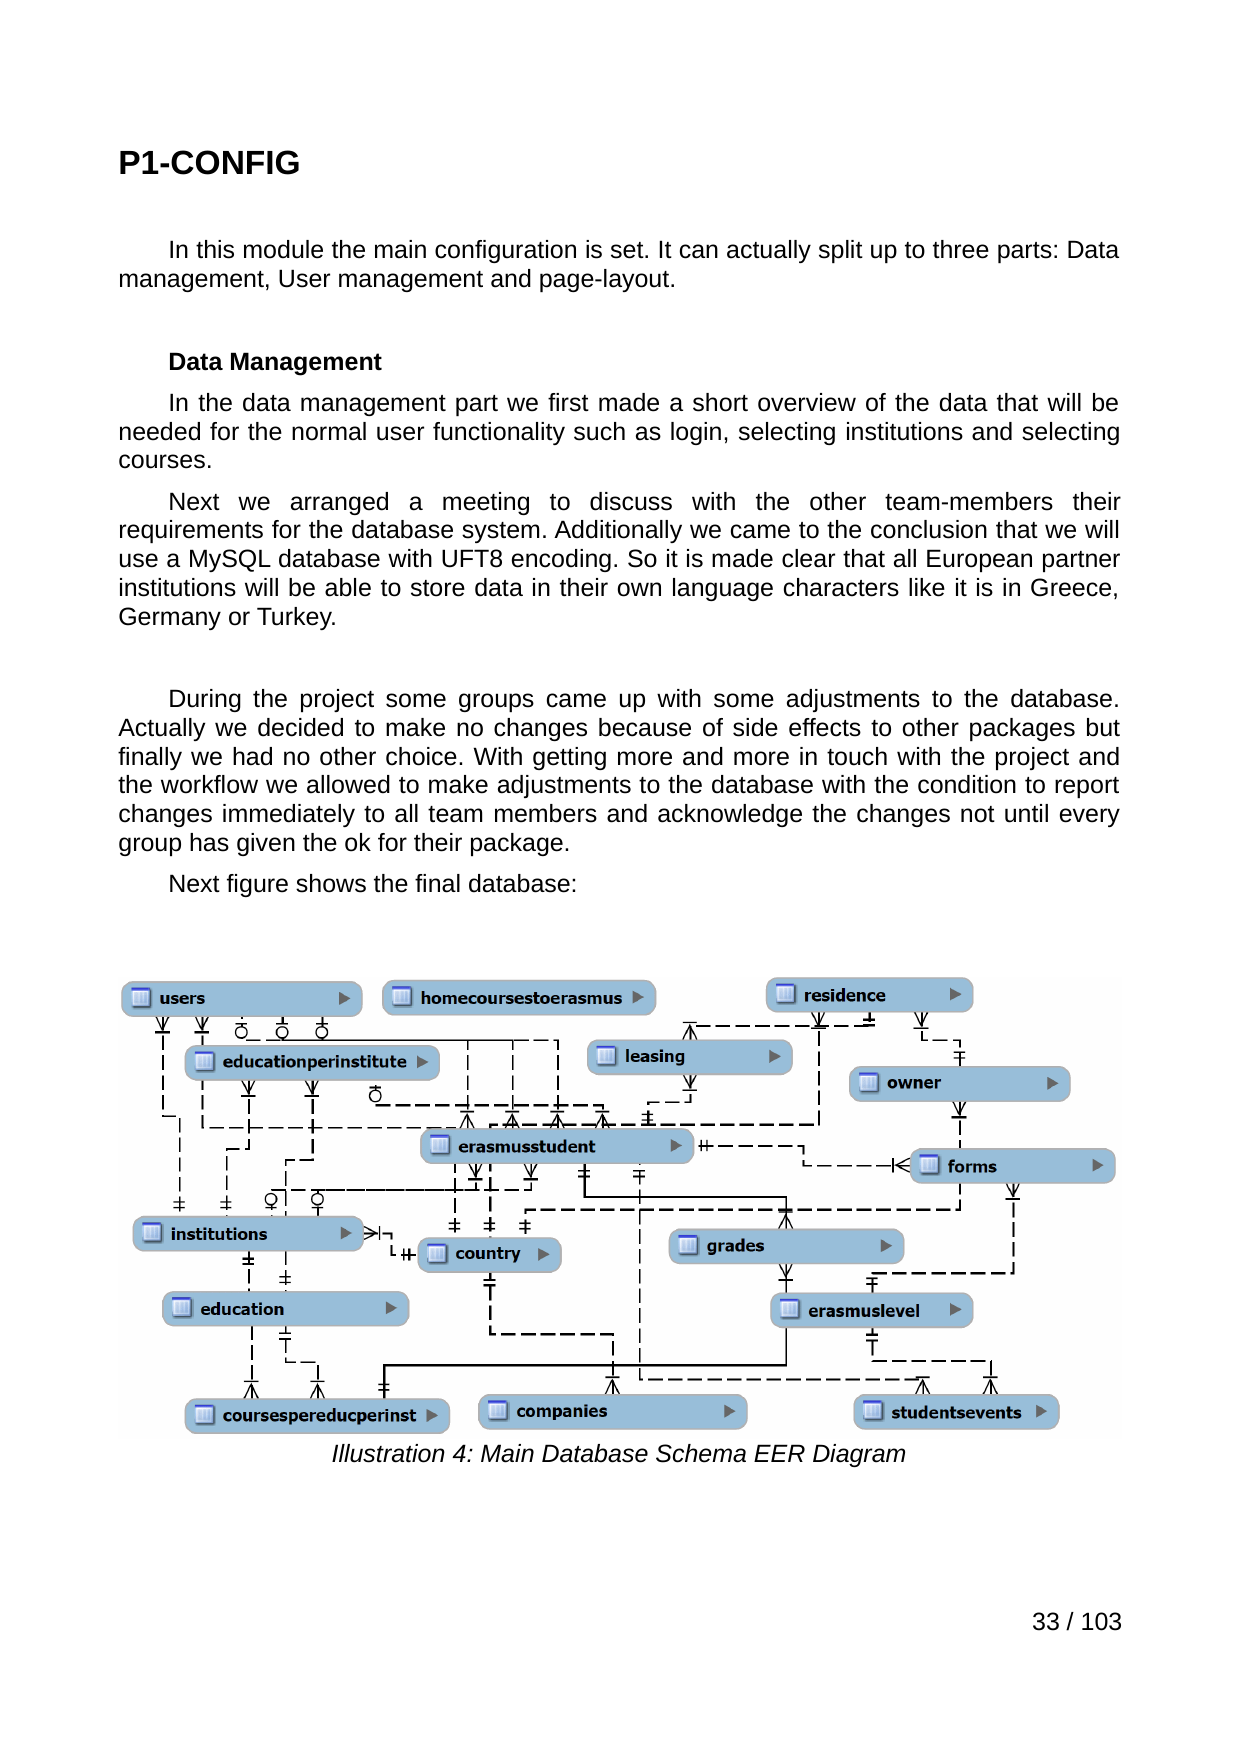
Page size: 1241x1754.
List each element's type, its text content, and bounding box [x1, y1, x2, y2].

text Next figure shows the final database: [118, 869, 1122, 898]
text Next we arranged a meeting to discuss with the other team-members their requirements for the database system. Additionally we came to the conclusion that we will use a MySQL database with UFT8 encoding. So it is made clear that all European partner institutions will be able to store data in their own language characters like it is in Greece, Germany or Turkey. [118, 487, 1122, 631]
text In the data management part we first made a short overview of the data that will be needed for the normal user functionality such as login, selecting institutions and selecting courses. [118, 388, 1122, 474]
text Illustration 4: Main Database Schema EER Diagram [118, 1439, 1122, 1467]
text In this module the main configuration is set. It can actually split up to three parts: Data management, User management and page-layout. [118, 236, 1122, 293]
text Data Management [118, 347, 1122, 376]
picture [118, 977, 1123, 1439]
text During the project some groups came up with some adjustments to the database. Actually we decided to make no changes because of side effects to other packages but finally we had no other choice. With getting more and more in touch with the project and the workflow we allowed to make adjustments to the database with the condition to report changes immediately to all team members and acknowledge the changes not until every group has given the ok for their package. [118, 684, 1122, 857]
subtitle P1-CONFIG [118, 143, 1122, 182]
